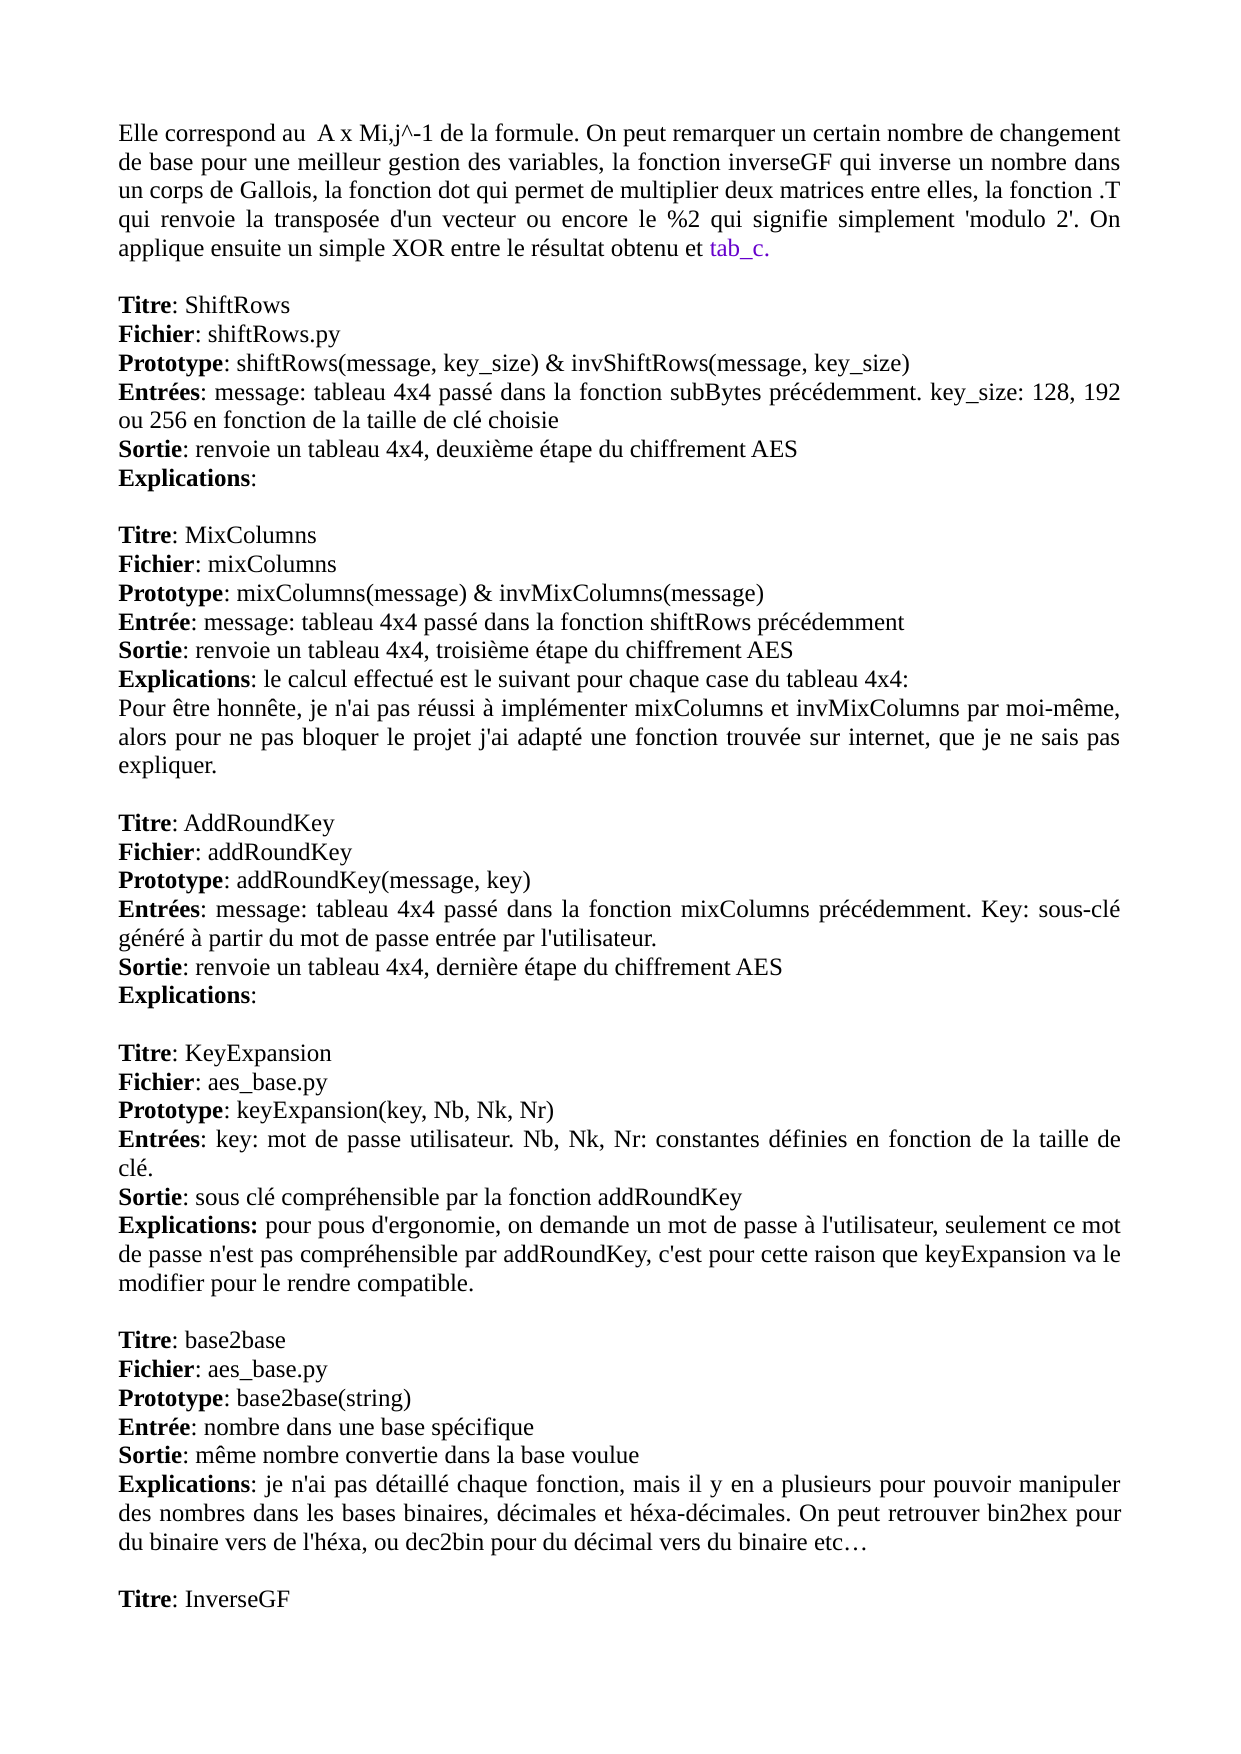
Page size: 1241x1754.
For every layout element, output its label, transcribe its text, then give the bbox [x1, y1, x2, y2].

text Titre: KeyExpansion [118, 1038, 1122, 1067]
text Sortie: sous clé compréhensible par la fonction addRoundKey [118, 1182, 1122, 1211]
text Titre: InverseGF [118, 1584, 1122, 1613]
text Fichier: shiftRows.py [118, 319, 1122, 348]
text Fichier: addRoundKey [118, 837, 1122, 866]
text Fichier: aes_base.py [118, 1354, 1122, 1383]
text Entrée: message: tableau 4x4 passé dans la fonction shiftRows précédemment [118, 607, 1122, 636]
text Sortie: renvoie un tableau 4x4, deuxième étape du chiffrement AES [118, 434, 1122, 463]
text Explications: je n'ai pas détaillé chaque fonction, mais il y en a plusieurs pour pouvoir manipuler des nombres dans les bases binaires, décimales et héxa-décimales. On peut retrouver bin2hex pour du binaire vers de l'héxa, ou dec2bin pour du décimal vers du binaire etc… [118, 1469, 1122, 1556]
text Sortie: renvoie un tableau 4x4, troisième étape du chiffrement AES [118, 636, 1122, 664]
text Entrée: nombre dans une base spécifique [118, 1412, 1122, 1441]
text Entrées: key: mot de passe utilisateur. Nb, Nk, Nr: constantes définies en fonction de la taille de clé. [118, 1124, 1122, 1182]
text Titre: ShiftRows [118, 291, 1122, 319]
text Fichier: mixColumns [118, 549, 1122, 578]
text Explications: le calcul effectué est le suivant pour chaque case du tableau 4x4: [118, 664, 1122, 693]
text Explications: [118, 981, 1122, 1009]
text Pour être honnête, je n'ai pas réussi à implémenter mixColumns et invMixColumns par moi-même, alors pour ne pas bloquer le projet j'ai adapté une fonction trouvée sur internet, que je ne sais pas expliquer. [118, 693, 1122, 779]
text Prototype: keyExpansion(key, Nb, Nk, Nr) [118, 1096, 1122, 1124]
text Fichier: aes_base.py [118, 1067, 1122, 1096]
text Titre: MixColumns [118, 521, 1122, 549]
text Prototype: mixColumns(message) & invMixColumns(message) [118, 578, 1122, 607]
text Titre: base2base [118, 1326, 1122, 1354]
text Entrées: message: tableau 4x4 passé dans la fonction mixColumns précédemment. Key: sous-clé généré à partir du mot de passe entrée par l'utilisateur. [118, 894, 1122, 952]
text Entrées: message: tableau 4x4 passé dans la fonction subBytes précédemment. key_size: 128, 192 ou 256 en fonction de la taille de clé choisie [118, 377, 1122, 434]
text Sortie: même nombre convertie dans la base voulue [118, 1441, 1122, 1469]
text Sortie: renvoie un tableau 4x4, dernière étape du chiffrement AES [118, 952, 1122, 981]
text Prototype: base2base(string) [118, 1383, 1122, 1412]
text Elle correspond au A x Mi,j^-1 de la formule. On peut remarquer un certain nombre de changement de base pour une meilleur gestion des variables, la fonction inverseGF qui inverse un nombre dans un corps de Gallois, la fonction dot qui permet de multiplier deux matrices entre elles, la fonction .T qui renvoie la transposée d'un vecteur ou encore le %2 qui signifie simplement 'modulo 2'. On applique ensuite un simple XOR entre le résultat obtenu et tab_c. [118, 118, 1122, 262]
text Prototype: shiftRows(message, key_size) & invShiftRows(message, key_size) [118, 348, 1122, 377]
text Titre: AddRoundKey [118, 808, 1122, 837]
text Prototype: addRoundKey(message, key) [118, 866, 1122, 894]
text Explications: [118, 463, 1122, 492]
text Explications: pour pous d'ergonomie, on demande un mot de passe à l'utilisateur, seulement ce mot de passe n'est pas compréhensible par addRoundKey, c'est pour cette raison que keyExpansion va le modifier pour le rendre compatible. [118, 1211, 1122, 1297]
